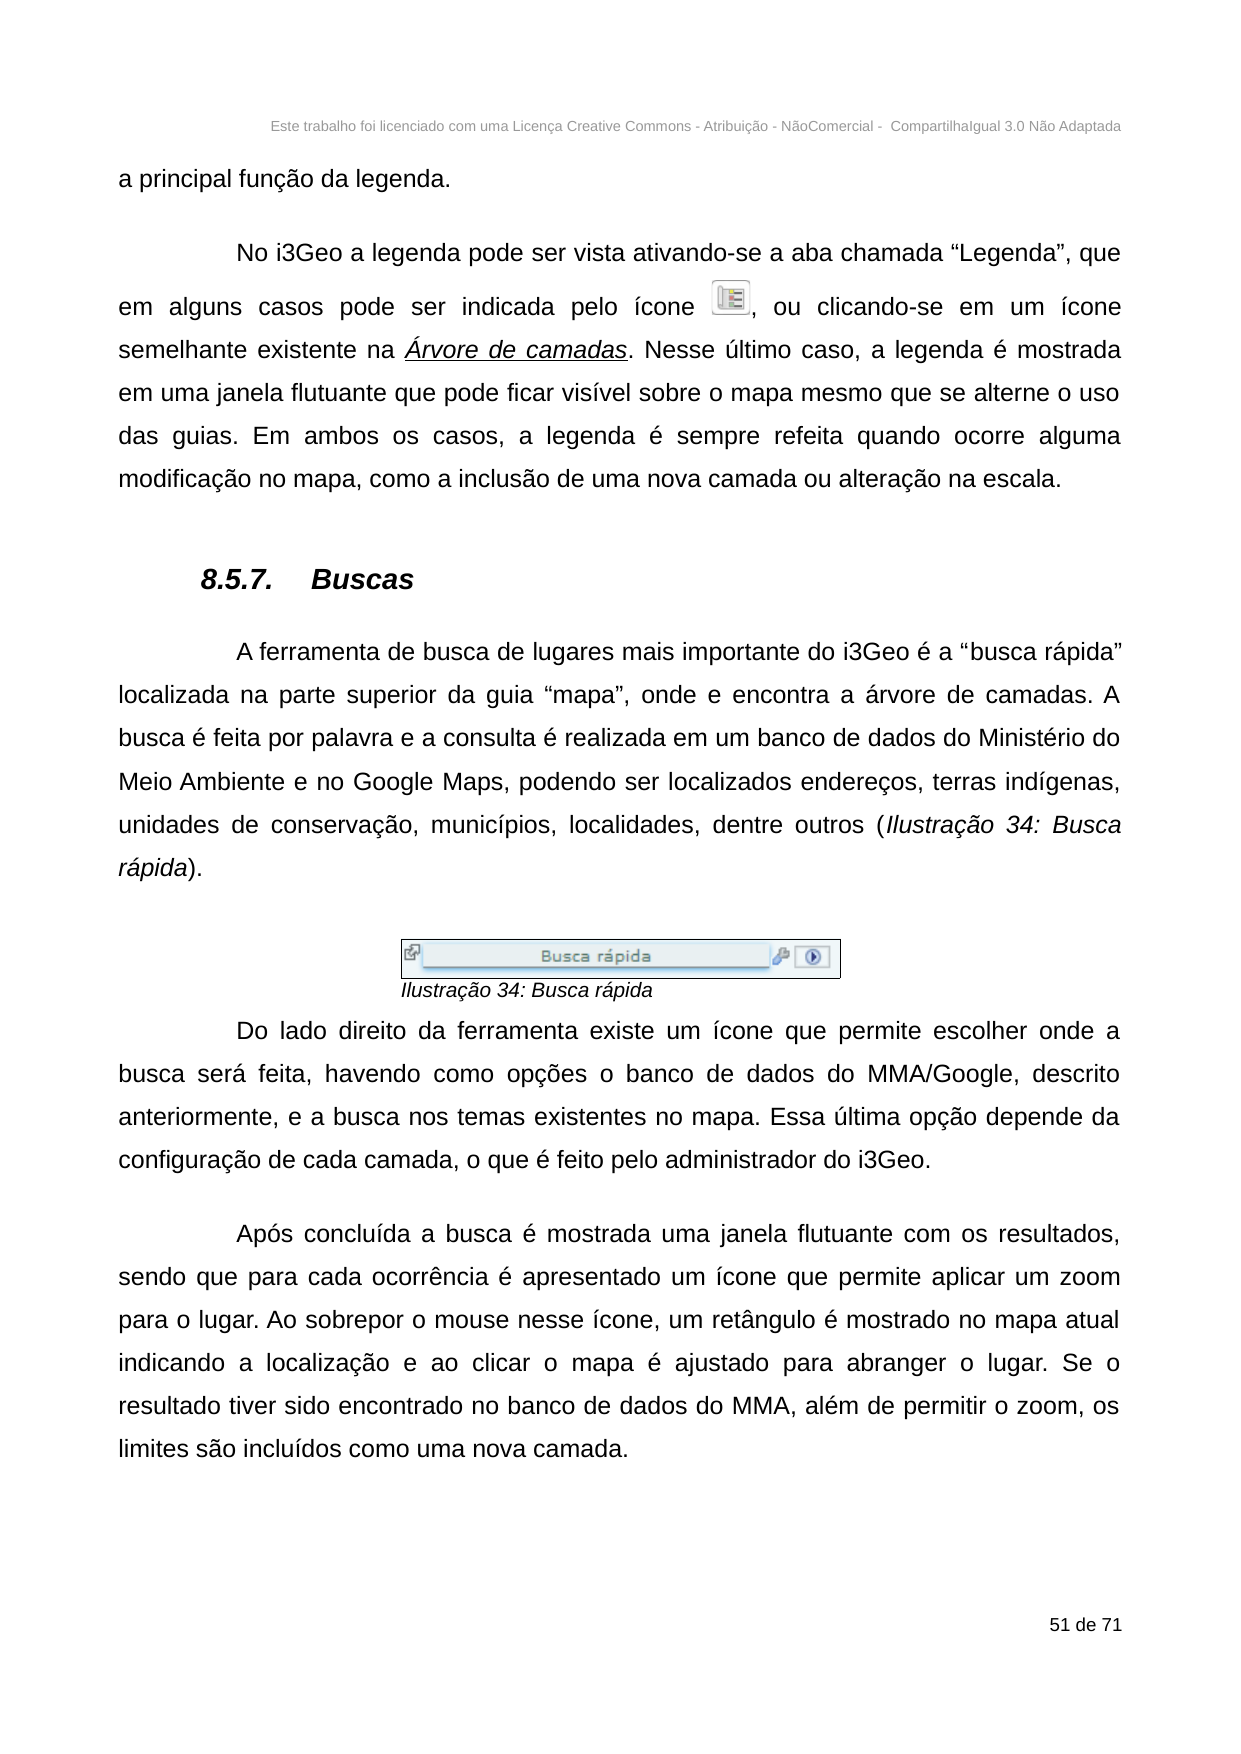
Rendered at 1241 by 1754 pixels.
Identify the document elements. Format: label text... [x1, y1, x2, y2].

text A ferramenta de busca de lugares mais importante do i3Geo é a “busca rápida” localizada na parte superior da guia “mapa”, onde e encontra a árvore de camadas. A busca é feita por palavra e a consulta é realizada em um banco de dados do Ministério do Meio Ambiente e no Google Maps, podendo ser localizados endereços, terras indígenas, unidades de conservação, municípios, localidades, dentre outros (Ilustração 34: Busca rápida). [118, 637, 1122, 882]
text Do lado direito da ferramenta existe um ícone que permite escolher onde a busca será feita, havendo como opções o banco de dados do MMA/Google, descrito anteriormente, e a busca nos temas existentes no mapa. Essa última opção depende da configuração de cada camada, o que é feito pelo administrador do i3Geo. [118, 926, 1122, 1174]
subtitle Buscas [163, 562, 1122, 596]
text a principal função da legenda. [118, 164, 1122, 193]
text Ilustração 34: Busca rápida [401, 979, 840, 1002]
picture [711, 280, 751, 315]
picture [402, 940, 840, 978]
text Após concluída a busca é mostrada uma janela flutuante com os resultados, sendo que para cada ocorrência é apresentado um ícone que permite aplicar um zoom para o lugar. Ao sobrepor o mouse nesse ícone, um retângulo é mostrado no mapa atual indicando a localização e ao clicar o mapa é ajustado para abranger o lugar. Se o resultado tiver sido encontrado no banco de dados do MMA, além de permitir o zoom, os limites são incluídos como uma nova camada. [118, 1218, 1122, 1463]
text No i3Geo a legenda pode ser vista ativando-se a aba chamada “Legenda”, que em alguns casos pode ser indicada pelo ícone , ou clicando-se em um ícone semelhante existente na Árvore de camadas. Nesse último caso, a legenda é mostrada em uma janela flutuante que pode ficar visível sobre o mapa mesmo que se alterne o uso das guias. Em ambos os casos, a legenda é sempre refeita quando ocorre alguma modificação no mapa, como a inclusão de uma nova camada ou alteração na escala. [118, 238, 1122, 493]
